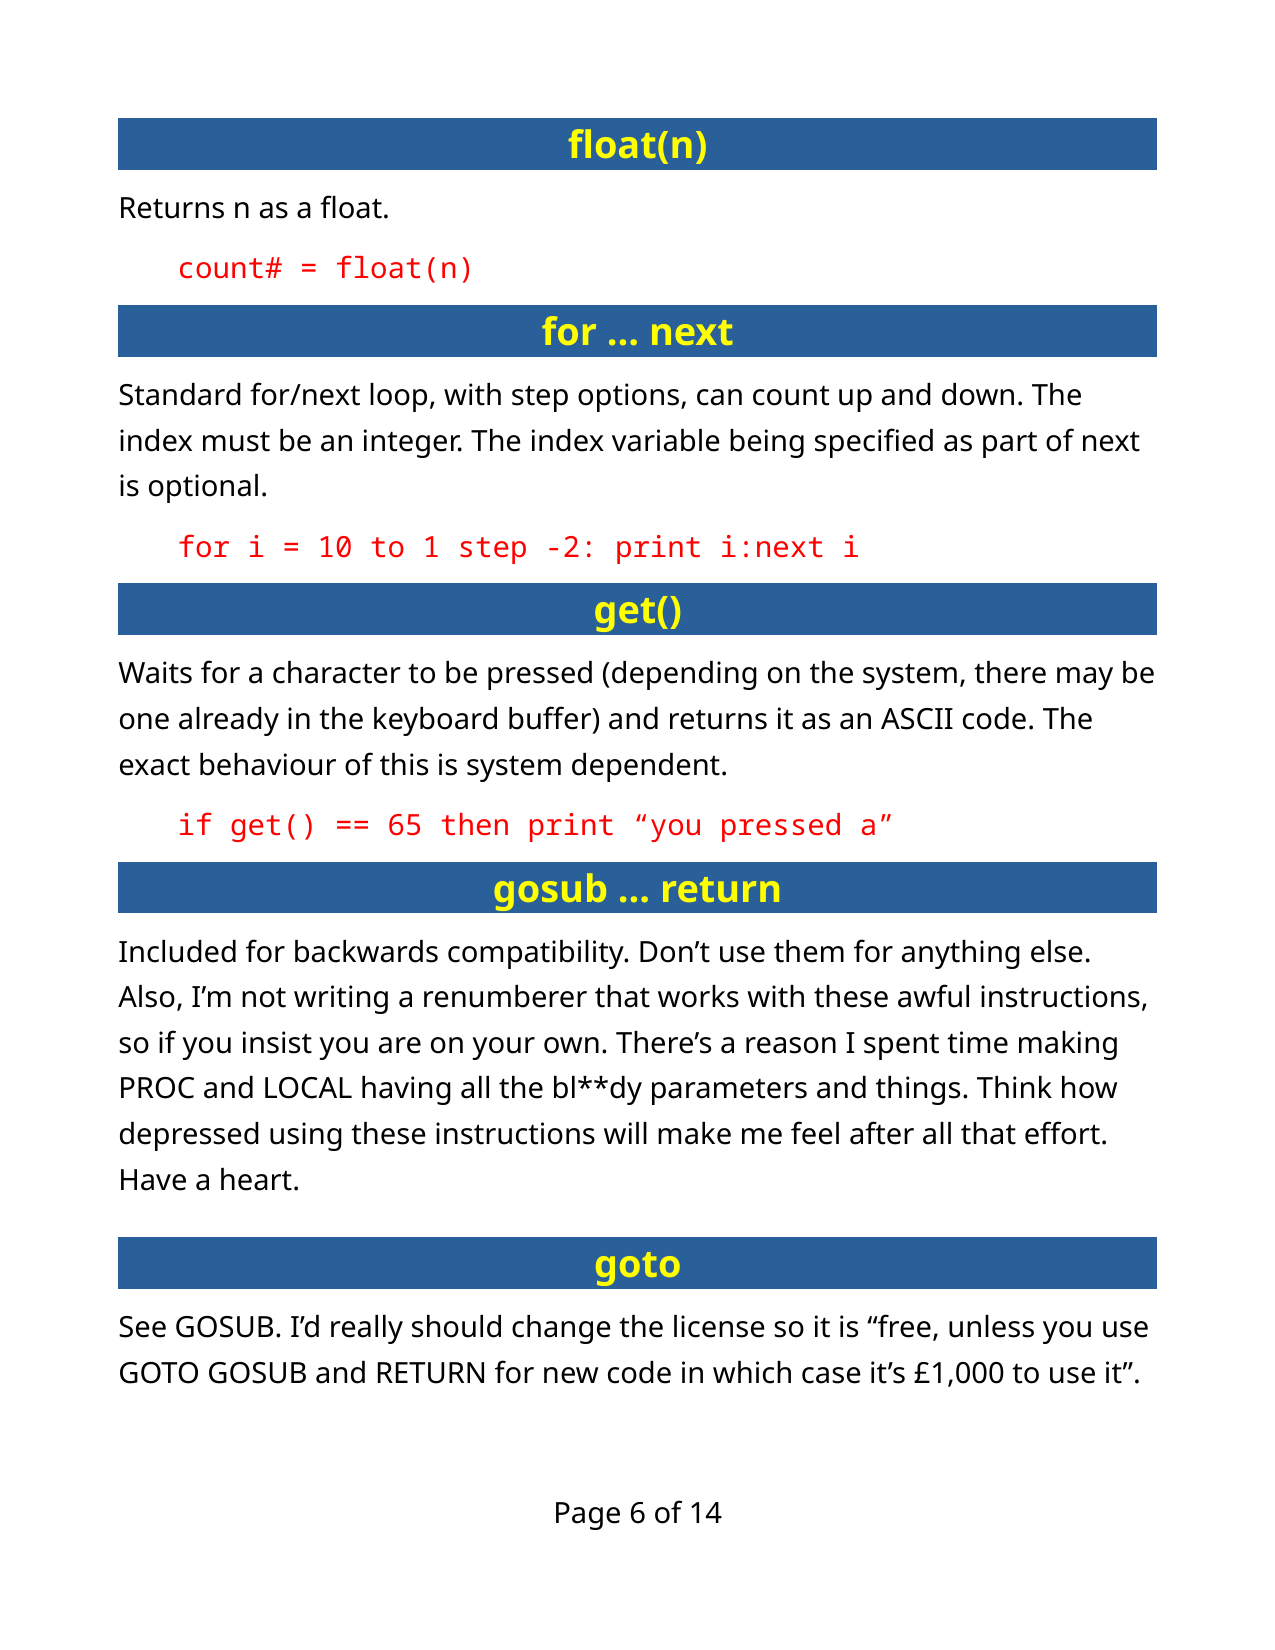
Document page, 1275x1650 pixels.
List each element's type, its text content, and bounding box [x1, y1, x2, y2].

text Included for backwards compatibility. Don’t use them for anything else. Also, I’m not writing a renumberer that works with these awful instructions, so if you insist you are on your own. There’s a reason I spent time making PROC and LOCAL having all the bl**dy parameters and things. Think how depressed using these instructions will make me feel after all that effort. Have a heart. [118, 931, 1157, 1199]
subtitle gosub ... return [118, 862, 1157, 913]
text count# = float(n) [177, 248, 1157, 287]
text Standard for/next loop, with step options, can count up and down. The index must be an integer. The index variable being specified as part of next is optional. [118, 374, 1157, 505]
text See GOSUB. I’d really should change the license so it is “free, unless you use GOTO GOSUB and RETURN for new code in which case it’s £1,000 to use it”. [118, 1306, 1157, 1392]
subtitle for ... next [118, 305, 1157, 357]
subtitle float(n) [118, 118, 1157, 170]
text Waits for a character to be pressed (depending on the system, there may be one already in the keyboard buffer) and returns it as an ASCII code. The exact behaviour of this is system dependent. [118, 653, 1157, 784]
text if get() == 65 then print “You pressed A” [177, 804, 1157, 844]
text for i = 10 to 1 step -2: print i:next i [177, 526, 1157, 566]
text Returns n as a float. [118, 187, 1157, 227]
subtitle goto [118, 1237, 1157, 1289]
subtitle get() [118, 583, 1157, 635]
